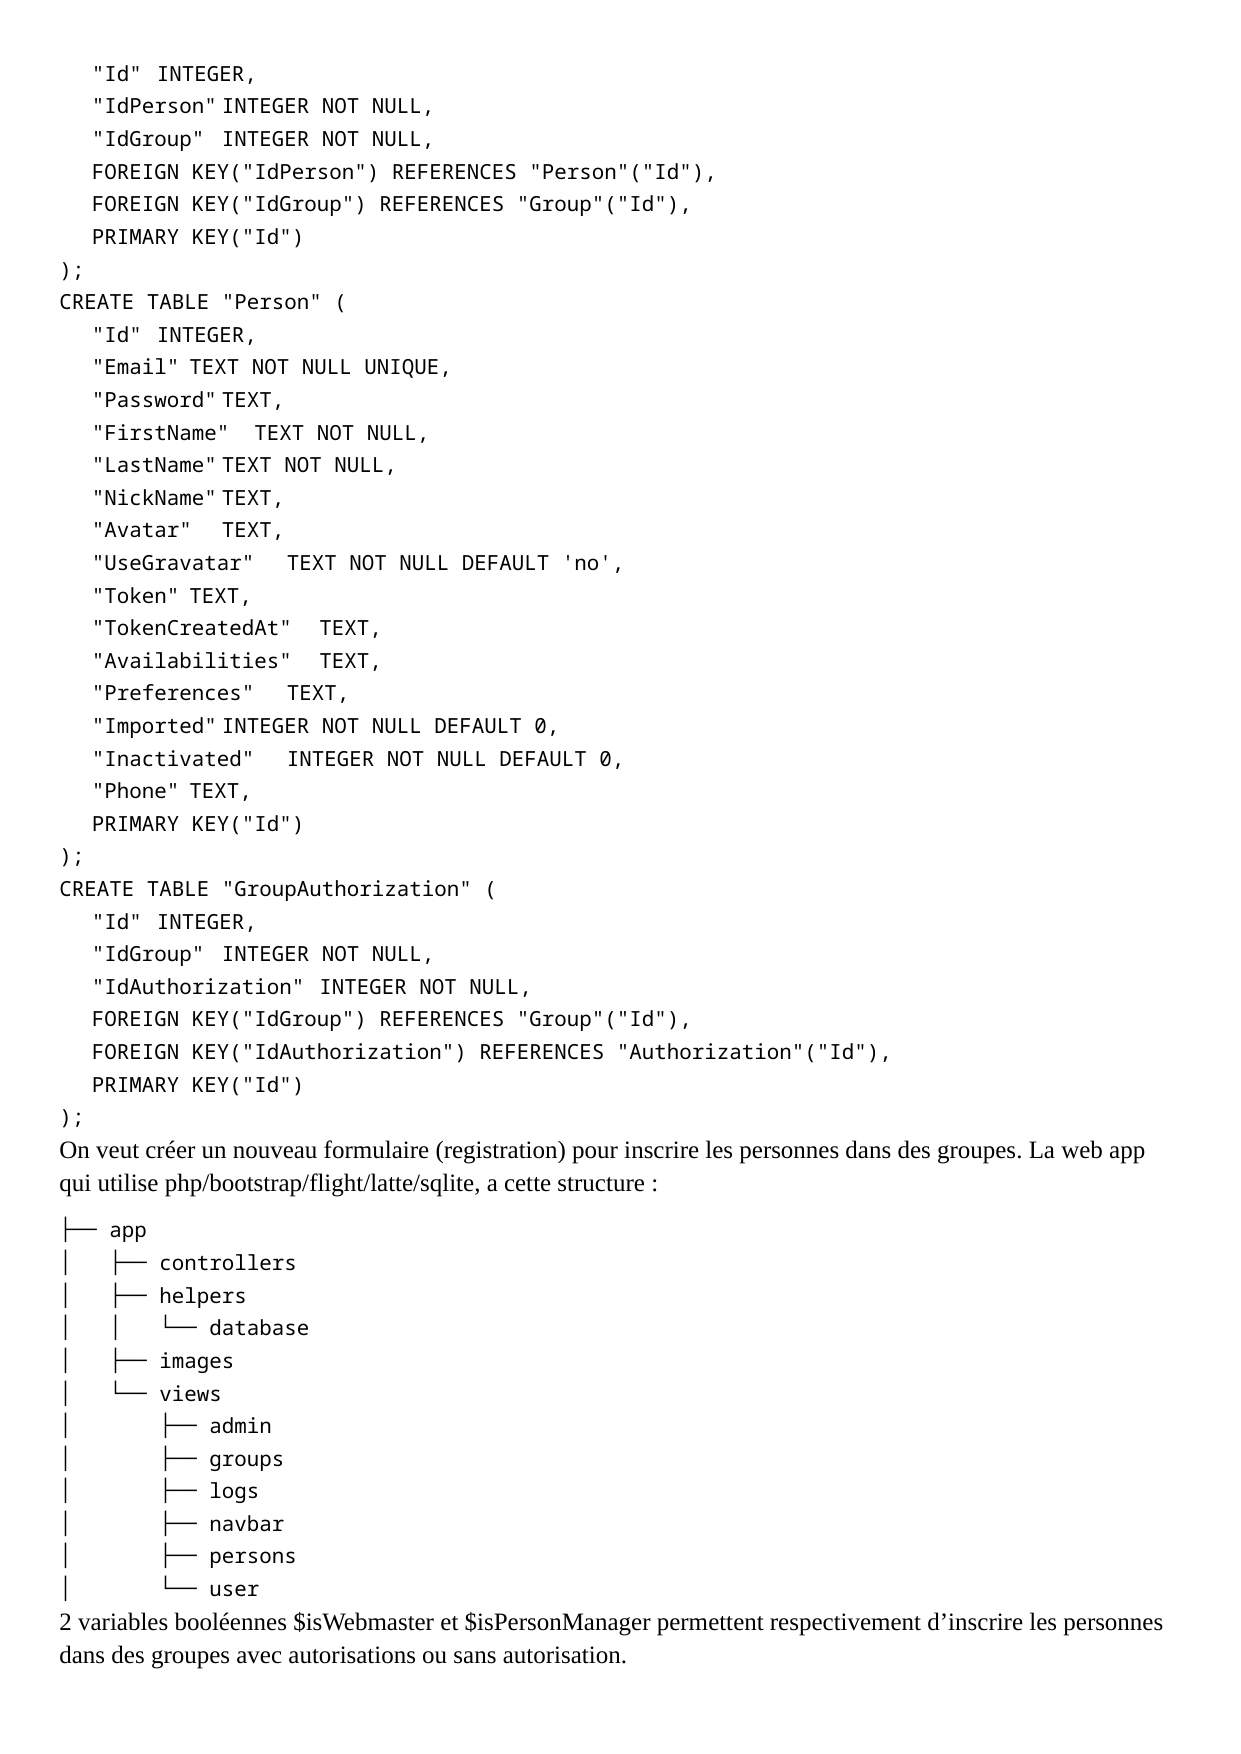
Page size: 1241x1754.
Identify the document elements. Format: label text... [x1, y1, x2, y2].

text PRIMARY KEY("Id") [59, 222, 1181, 251]
text "IdAuthorization" INTEGER NOT NULL, [59, 972, 1181, 1000]
text 2 variables booléennes $isWebmaster et $isPersonManager permettent respectivement d’inscrire les personnes dans des groupes avec autorisations ou sans autorisation. [59, 1607, 1181, 1669]
text "UseGravatar" TEXT NOT NULL DEFAULT 'no', [59, 548, 1181, 577]
text "FirstName" TEXT NOT NULL, [59, 418, 1181, 446]
text │ └── user [59, 1574, 1181, 1603]
text │ ├── helpers [59, 1281, 1181, 1309]
text "IdPerson" INTEGER NOT NULL, [59, 92, 1181, 120]
text │ ├── persons [59, 1542, 1181, 1570]
text "Inactivated" INTEGER NOT NULL DEFAULT 0, [59, 744, 1181, 772]
text ├── app [59, 1216, 1181, 1244]
text "Id" INTEGER, [59, 59, 1181, 87]
text ); [59, 842, 1181, 870]
text │ ├── images [59, 1346, 1181, 1374]
text "Id" INTEGER, [59, 907, 1181, 935]
text "Availabilities" TEXT, [59, 646, 1181, 674]
text "Email" TEXT NOT NULL UNIQUE, [59, 352, 1181, 381]
text │ ├── admin [59, 1411, 1181, 1440]
text "Id" INTEGER, [59, 320, 1181, 348]
text "Preferences" TEXT, [59, 678, 1181, 707]
text CREATE TABLE "Person" ( [59, 287, 1181, 316]
text FOREIGN KEY("IdGroup") REFERENCES "Group"("Id"), [59, 1004, 1181, 1033]
text "IdGroup" INTEGER NOT NULL, [59, 939, 1181, 968]
text "Phone" TEXT, [59, 776, 1181, 805]
text FOREIGN KEY("IdGroup") REFERENCES "Group"("Id"), [59, 189, 1181, 218]
text │ ├── controllers [59, 1248, 1181, 1277]
text "Password" TEXT, [59, 385, 1181, 413]
text PRIMARY KEY("Id") [59, 809, 1181, 837]
text │ │ └── database [59, 1313, 1181, 1342]
text ); [59, 1102, 1181, 1131]
text "Avatar" TEXT, [59, 516, 1181, 544]
text "Token" TEXT, [59, 581, 1181, 609]
text │ └── views [59, 1379, 1181, 1407]
text │ ├── groups [59, 1444, 1181, 1472]
text │ ├── logs [59, 1476, 1181, 1505]
text │ ├── navbar [59, 1509, 1181, 1537]
text "Imported" INTEGER NOT NULL DEFAULT 0, [59, 711, 1181, 739]
text FOREIGN KEY("IdPerson") REFERENCES "Person"("Id"), [59, 157, 1181, 185]
text ); [59, 255, 1181, 283]
text PRIMARY KEY("Id") [59, 1070, 1181, 1098]
text "NickName" TEXT, [59, 483, 1181, 511]
text "TokenCreatedAt" TEXT, [59, 613, 1181, 642]
text FOREIGN KEY("IdAuthorization") REFERENCES "Authorization"("Id"), [59, 1037, 1181, 1066]
text "LastName" TEXT NOT NULL, [59, 450, 1181, 479]
text On veut créer un nouveau formulaire (registration) pour inscrire les personnes dans des groupes. La web app qui utilise php/bootstrap/flight/latte/sqlite, a cette structure : [59, 1135, 1181, 1197]
text CREATE TABLE "GroupAuthorization" ( [59, 874, 1181, 903]
text "IdGroup" INTEGER NOT NULL, [59, 124, 1181, 153]
